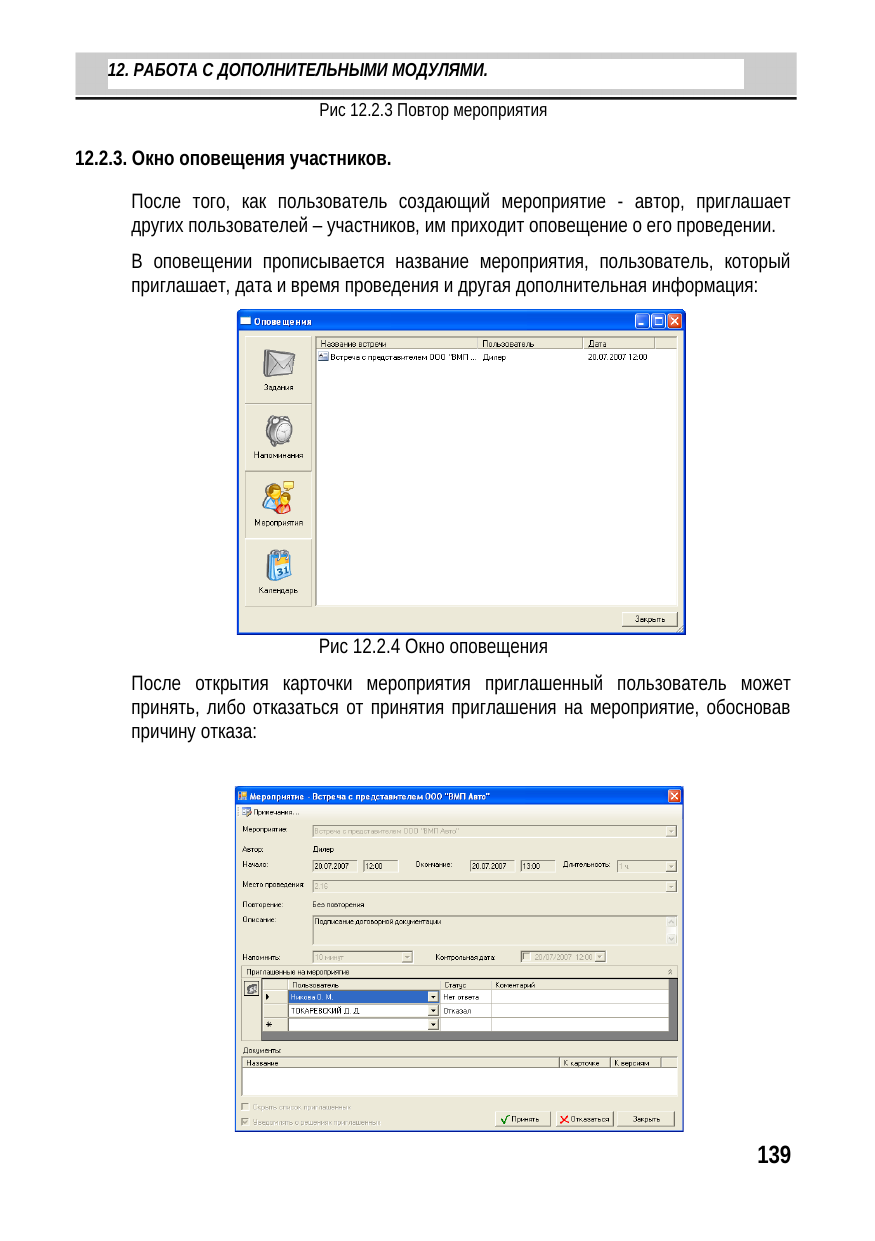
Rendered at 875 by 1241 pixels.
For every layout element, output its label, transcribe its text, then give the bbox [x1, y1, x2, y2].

text В оповещении прописывается название мероприятия, пользователь, который приглашает, дата и время проведения и другая дополнительная информация: [131, 249, 791, 297]
text Рис 12.2.3 Повтор мероприятия [75, 100, 791, 121]
text После открытия карточки мероприятия приглашенный пользователь может принять, либо отказаться от принятия приглашения на мероприятие, обосновав причину отказа: [131, 671, 791, 743]
subtitle 12.2.3. Окно оповещения участников. [75, 146, 791, 170]
text Рис 12.2.4 Окно оповещения [75, 634, 791, 658]
text После того, как пользователь создающий мероприятие - автор, приглашает других пользователей – участников, им приходит оповещение о его проведении. [131, 189, 791, 237]
